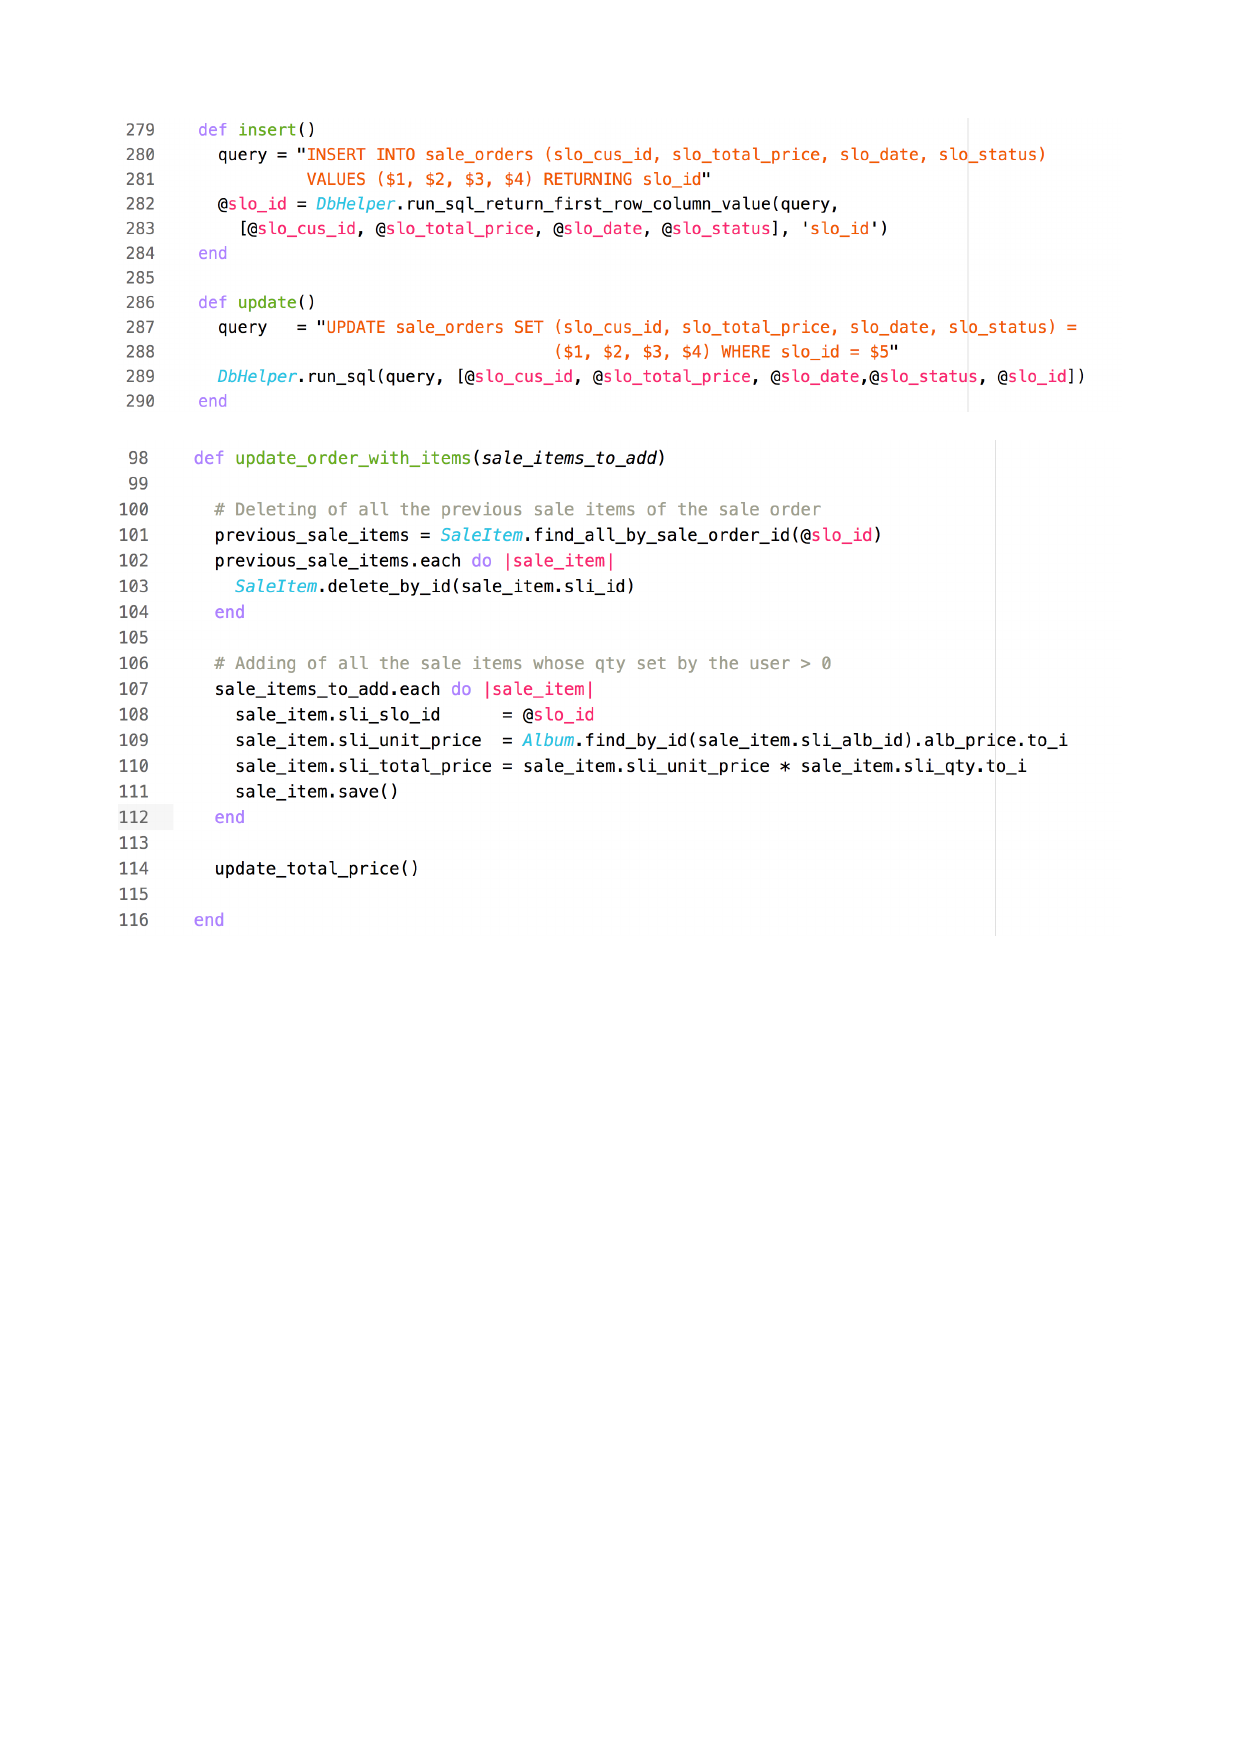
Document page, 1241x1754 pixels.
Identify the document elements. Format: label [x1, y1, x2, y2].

picture [118, 118, 1123, 412]
picture [118, 440, 1123, 936]
